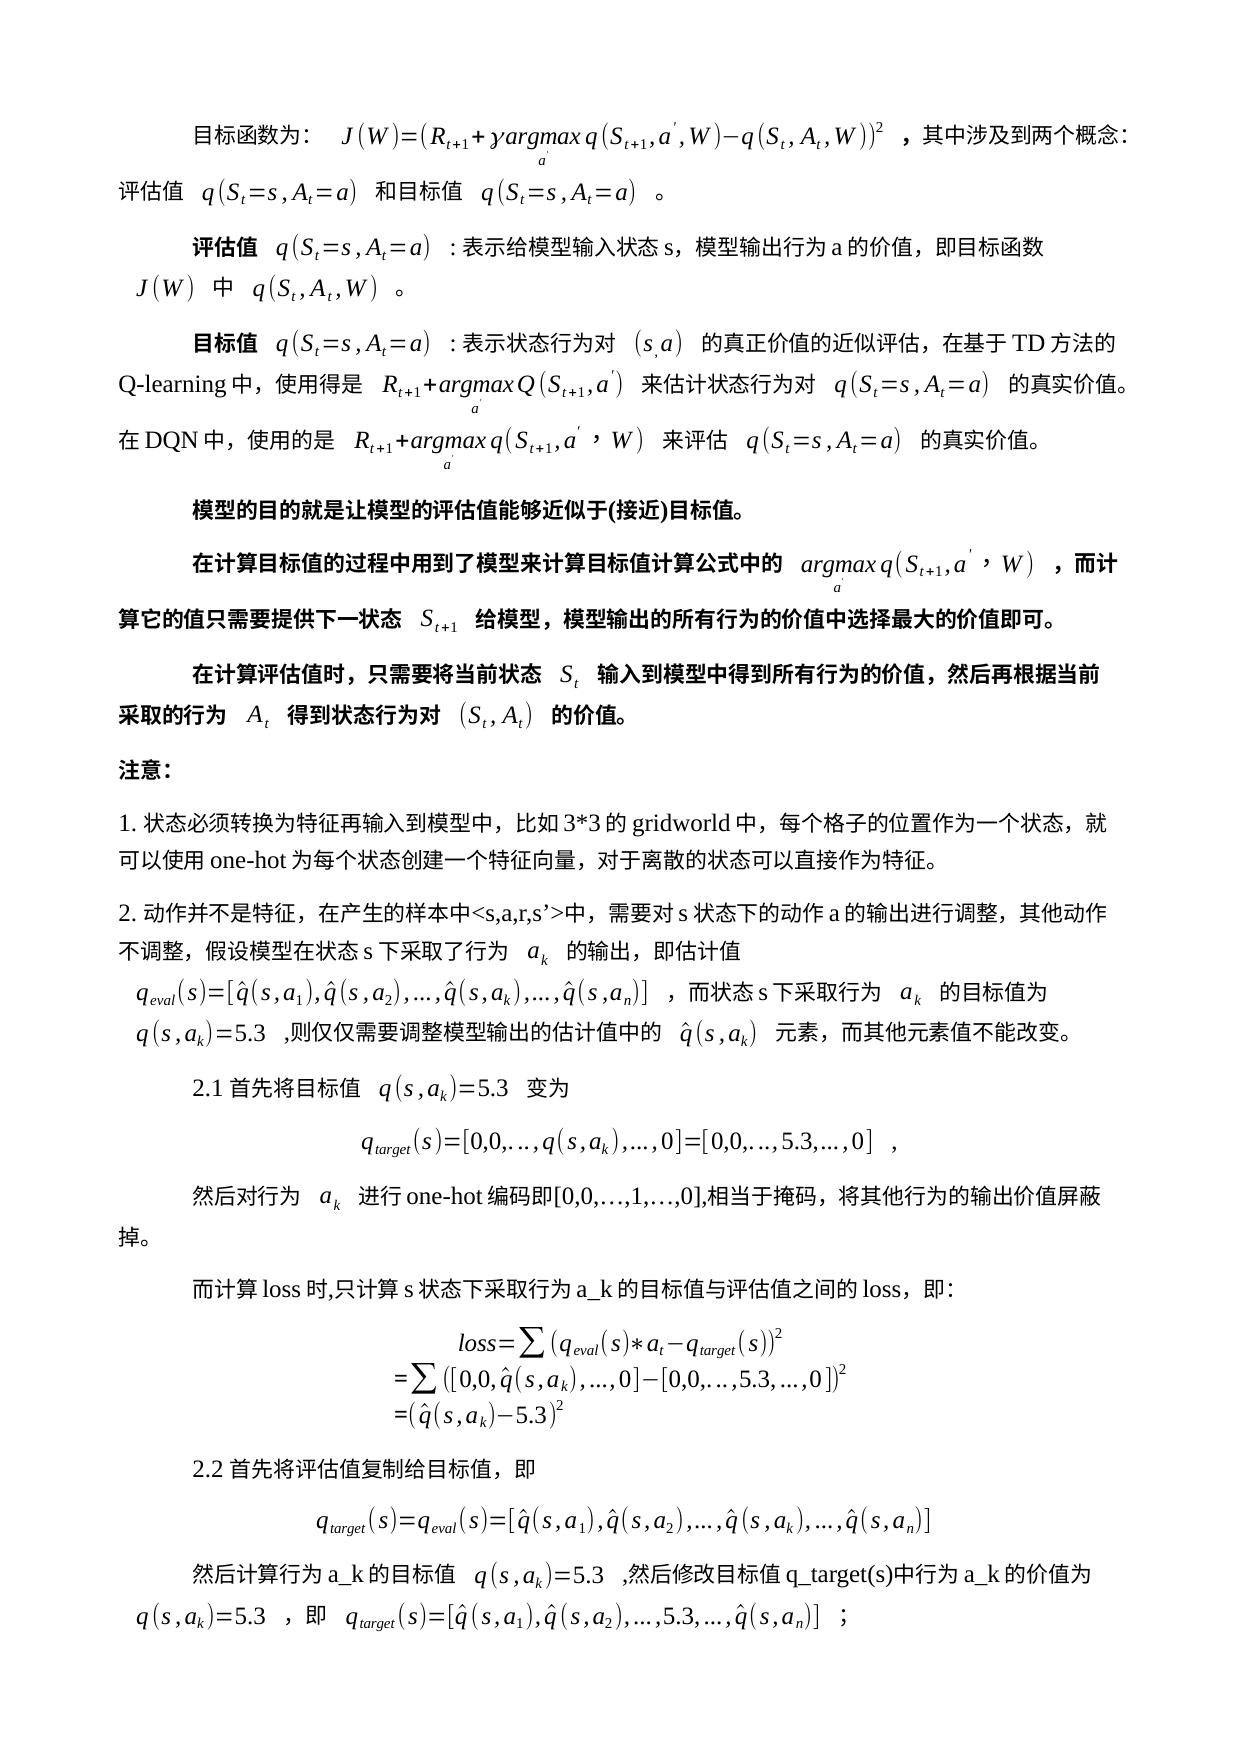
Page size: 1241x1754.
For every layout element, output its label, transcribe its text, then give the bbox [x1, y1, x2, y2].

text 在计算评估值时，只需要将当前状态输入到模型中得到所有行为的价值，然后再根据当前采取的行为得到状态行为对的价值。 [118, 657, 1122, 732]
text 1. 状态必须转换为特征再输入到模型中，比如3*3的gridworld中，每个格子的位置作为一个状态，就可以使用one-hot为每个状态创建一个特征向量，对于离散的状态可以直接作为特征。 [118, 806, 1122, 875]
text 而计算loss时,只计算s状态下采取行为a_k的目标值与评估值之间的loss，即： [118, 1272, 1122, 1304]
text , [118, 1126, 1122, 1158]
text 2. 动作并不是特征，在产生的样本中<s,a,r,s’>中，需要对s状态下的动作a的输出进行调整，其他动作不调整，假设模型在状态s下采取了行为的输出，即估计值，而状态s下采取行为的目标值为,则仅仅需要调整模型输出的估计值中的元素，而其他元素值不能改变。 [118, 896, 1122, 1050]
text 然后计算行为a_k的目标值,然后修改目标值q_target(s)中行为a_k的价值为，即； [118, 1557, 1122, 1633]
text 目标函数为：，其中涉及到两个概念：评估值和目标值。 [118, 118, 1122, 209]
text 评估值: 表示给模型输入状态s，模型输出行为a的价值，即目标函数中。 [118, 229, 1122, 305]
text 2.1 首先将目标值变为 [118, 1071, 1122, 1105]
text 模型的目的就是让模型的评估值能够近似于(接近)目标值。 [118, 493, 1122, 525]
text 注意： [118, 753, 1122, 785]
text 然后对行为进行one-hot编码即[0,0,…,1,…,0],相当于掩码，将其他行为的输出价值屏蔽掉。 [118, 1179, 1122, 1251]
text 目标值: 表示状态行为对的真正价值的近似评估，在基于TD方法的Q-learning中，使用得是来估计状态行为对的真实价值。在DQN中，使用的是来评估的真实价值。 [118, 326, 1122, 472]
text 在计算目标值的过程中用到了模型来计算目标值计算公式中的，而计算它的值只需要提供下一状态给模型，模型输出的所有行为的价值中选择最大的价值即可。 [118, 546, 1122, 636]
text 2.2 首先将评估值复制给目标值，即 [118, 1452, 1122, 1484]
